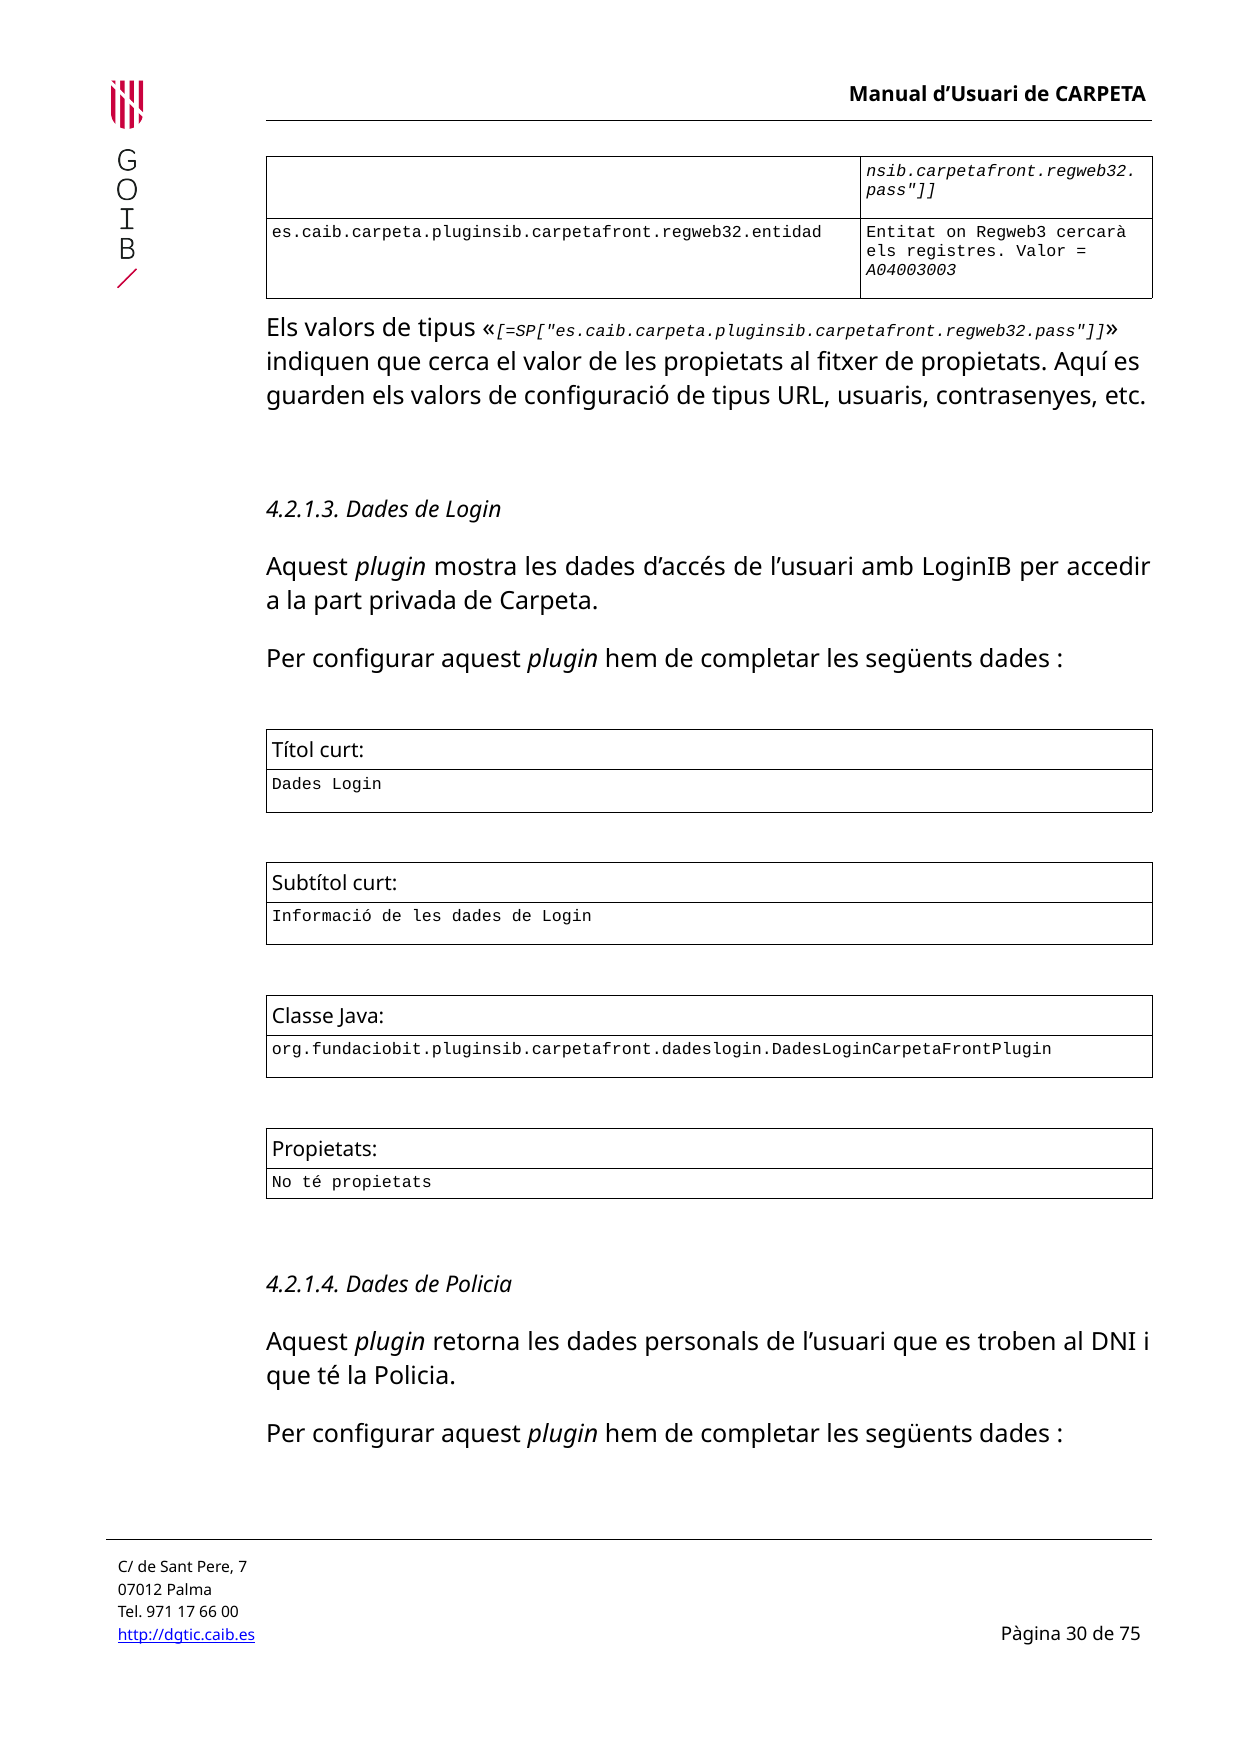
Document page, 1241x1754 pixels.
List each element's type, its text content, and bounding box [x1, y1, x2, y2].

table_cell Dades Login [267, 770, 1152, 812]
table_cell org.fundaciobit.pluginsib.carpetafront.dadeslogin.DadesLoginCarpetaFrontPlugin [267, 1036, 1152, 1077]
text Aquest plugin mostra les dades d’accés de l’usuari amb LoginIB per accedir a la part privada de Carpeta. [266, 549, 1152, 617]
picture [82, 57, 172, 319]
text Per configurar aquest plugin hem de completar les següents dades : [266, 641, 1152, 674]
table_cell No té propietats [267, 1169, 1152, 1198]
table_header Subtítol curt: [267, 863, 1152, 902]
table_header Classe Java: [267, 996, 1152, 1035]
text Aquest plugin retorna les dades personals de l’usuari que es troben al DNI i que té la Policia. [266, 1324, 1152, 1392]
text Per configurar aquest plugin hem de completar les següents dades : [266, 1416, 1152, 1450]
table_cell Entitat on Regweb3 cercarà els registres. Valor = A04003003 [861, 219, 1152, 297]
table_cell [267, 157, 860, 217]
text Els valors de tipus «[=SP["es.caib.carpeta.pluginsib.carpetafront.regweb32.pass"]]» indiquen que cerca el valor de les propietats al fitxer de propietats. Aquí es guarden els valors de configuració de tipus URL, usuaris, contrasenyes, etc. [266, 309, 1152, 411]
subtitle 4.2.1.4. Dades de Policia [266, 1268, 1152, 1300]
table_cell nsib.carpetafront.regweb32.pass"]] [861, 157, 1152, 217]
table_cell Informació de les dades de Login [267, 903, 1152, 944]
table_header Propietats: [267, 1129, 1152, 1168]
table_header Títol curt: [267, 730, 1152, 769]
table_cell es.caib.carpeta.pluginsib.carpetafront.regweb32.entidad [267, 219, 860, 297]
subtitle 4.2.1.3. Dades de Login [266, 493, 1152, 524]
